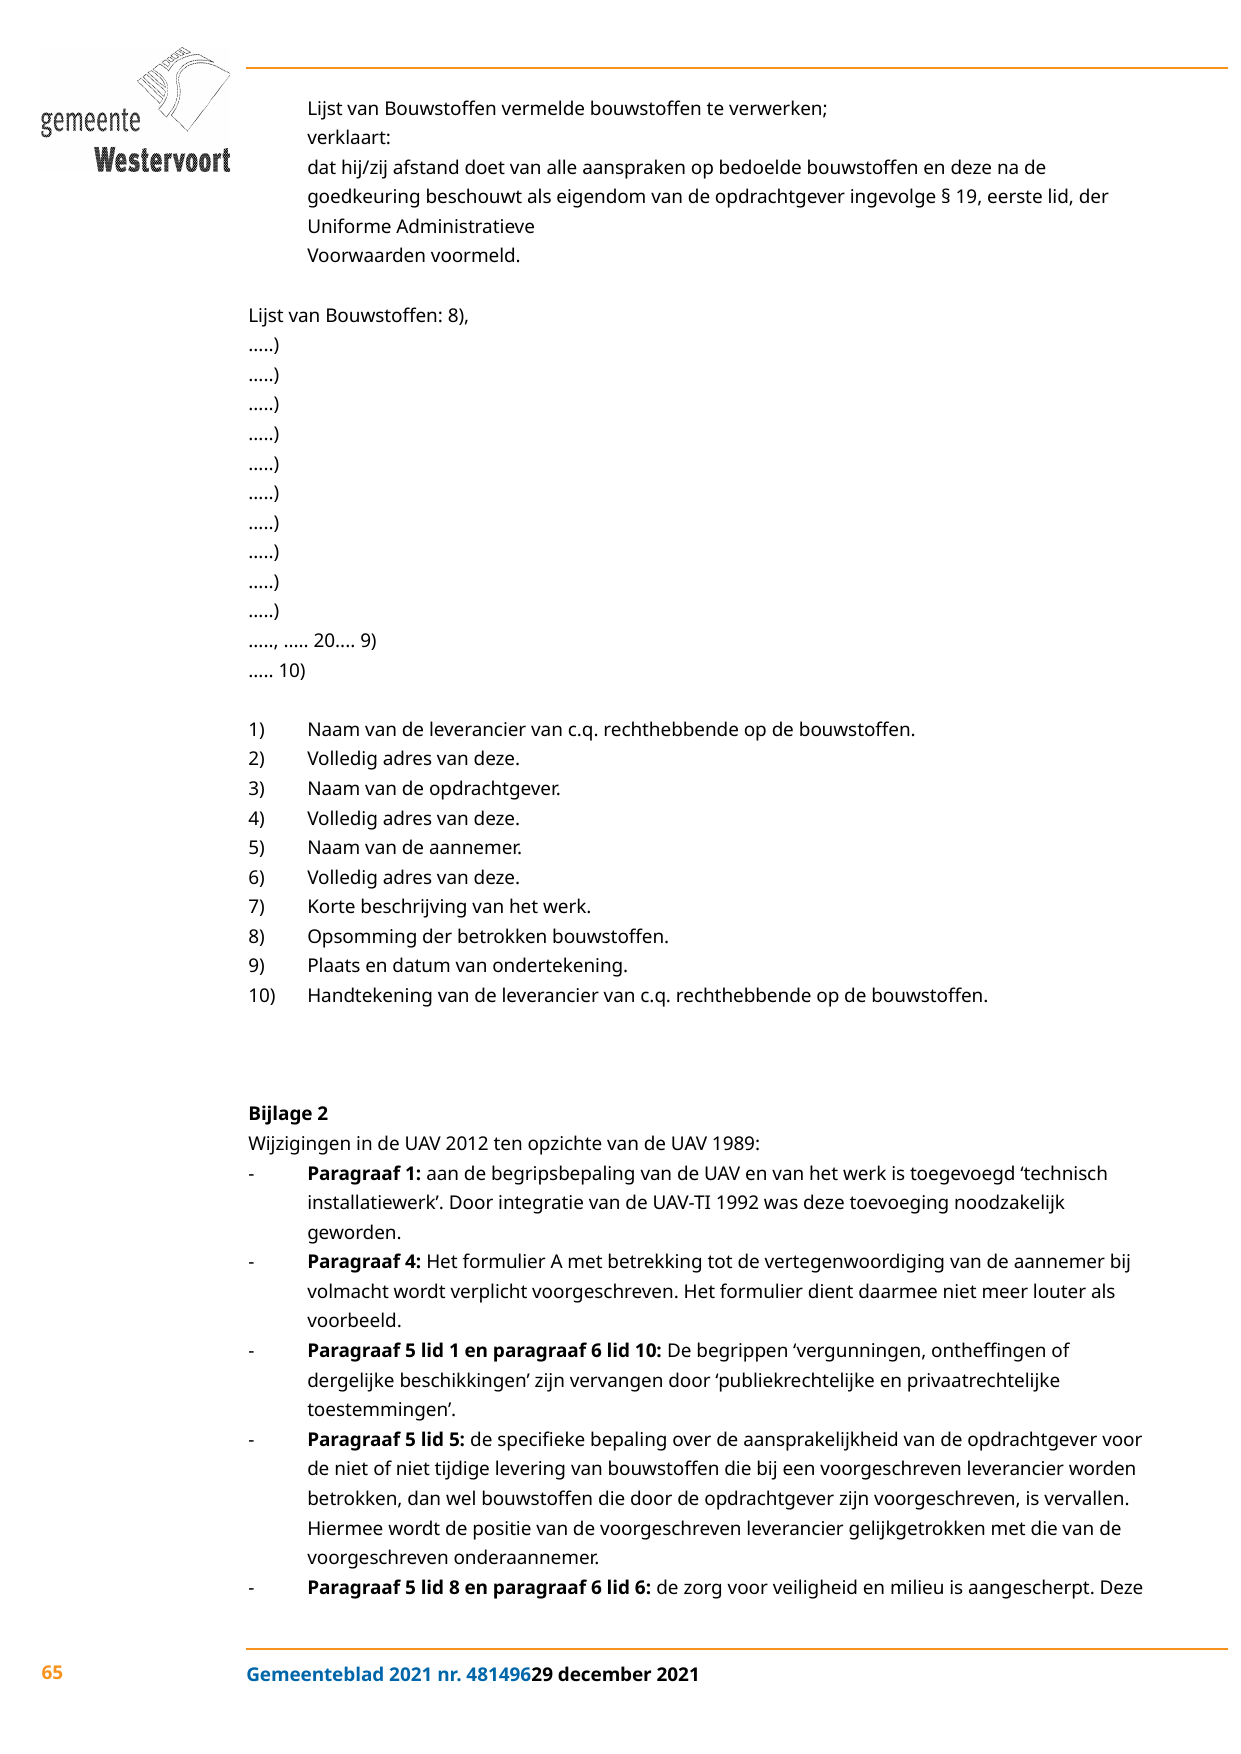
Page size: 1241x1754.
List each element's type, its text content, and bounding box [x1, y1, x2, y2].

list Paragraaf 5 lid 8 en paragraaf 6 lid 6: de zorg voor veiligheid en milieu is aangescherpt. Deze [248, 1574, 1152, 1600]
list Handtekening van de leverancier van c.q. rechthebbende op de bouwstoffen. [248, 982, 1152, 1008]
text Lijst van Bouwstoffen: 8), [248, 302, 1152, 328]
text .....) [248, 331, 1152, 357]
list Plaats en datum van ondertekening. [248, 953, 1152, 978]
text Bijlage 2 [248, 1101, 1152, 1126]
list Lijst van Bouwstoffen vermelde bouwstoffen te verwerken; [248, 95, 1152, 121]
text .....) [248, 450, 1152, 476]
text Wijzigingen in de UAV 2012 ten opzichte van de UAV 1989: [248, 1130, 1152, 1156]
list Naam van de leverancier van c.q. rechthebbende op de bouwstoffen. [248, 716, 1152, 742]
list verklaart: [248, 124, 1152, 150]
list Paragraaf 1: aan de begripsbepaling van de UAV en van het werk is toegevoegd ‘technisch installatiewerk’. Door integratie van de UAV-TI 1992 was deze toevoeging noodzakelijk geworden. [248, 1160, 1152, 1245]
text .....) [248, 420, 1152, 446]
text ..... 10) [248, 657, 1152, 683]
list Opsomming der betrokken bouwstoffen. [248, 923, 1152, 949]
list Paragraaf 5 lid 5: de specifieke bepaling over de aansprakelijkheid van de opdrachtgever voor de niet of niet tijdige levering van bouwstoffen die bij een voorgeschreven leverancier worden betrokken, dan wel bouwstoffen die door de opdrachtgever zijn voorgeschreven, is vervallen. Hiermee wordt de positie van de voorgeschreven leverancier gelijkgetrokken met die van de voorgeschreven onderaannemer. [248, 1426, 1152, 1570]
list Volledig adres van deze. [248, 864, 1152, 890]
picture [41, 47, 231, 172]
list Paragraaf 5 lid 1 en paragraaf 6 lid 10: De begrippen ‘vergunningen, ontheffingen of dergelijke beschikkingen’ zijn vervangen door ‘publiekrechtelijke en privaatrechtelijke toestemmingen’. [248, 1337, 1152, 1422]
text .....) [248, 391, 1152, 416]
list Korte beschrijving van het werk. [248, 893, 1152, 919]
text .....) [248, 538, 1152, 564]
text .....) [248, 509, 1152, 535]
list dat hij/zij afstand doet van alle aanspraken op bedoelde bouwstoffen en deze na de goedkeuring beschouwt als eigendom van de opdrachtgever ingevolge § 19, eerste lid, der Uniforme Administratieve [248, 154, 1152, 239]
list Voorwaarden voormeld. [248, 243, 1152, 268]
text .....) [248, 598, 1152, 623]
list Paragraaf 4: Het formulier A met betrekking tot de vertegenwoordiging van de aannemer bij volmacht wordt verplicht voorgeschreven. Het formulier dient daarmee niet meer louter als voorbeeld. [248, 1248, 1152, 1333]
text .....) [248, 361, 1152, 387]
list Naam van de opdrachtgever. [248, 775, 1152, 801]
text .....) [248, 479, 1152, 505]
text .....) [248, 568, 1152, 594]
list Volledig adres van deze. [248, 805, 1152, 831]
list Naam van de aannemer. [248, 834, 1152, 860]
list Volledig adres van deze. [248, 746, 1152, 771]
text ....., ..... 20.... 9) [248, 627, 1152, 653]
